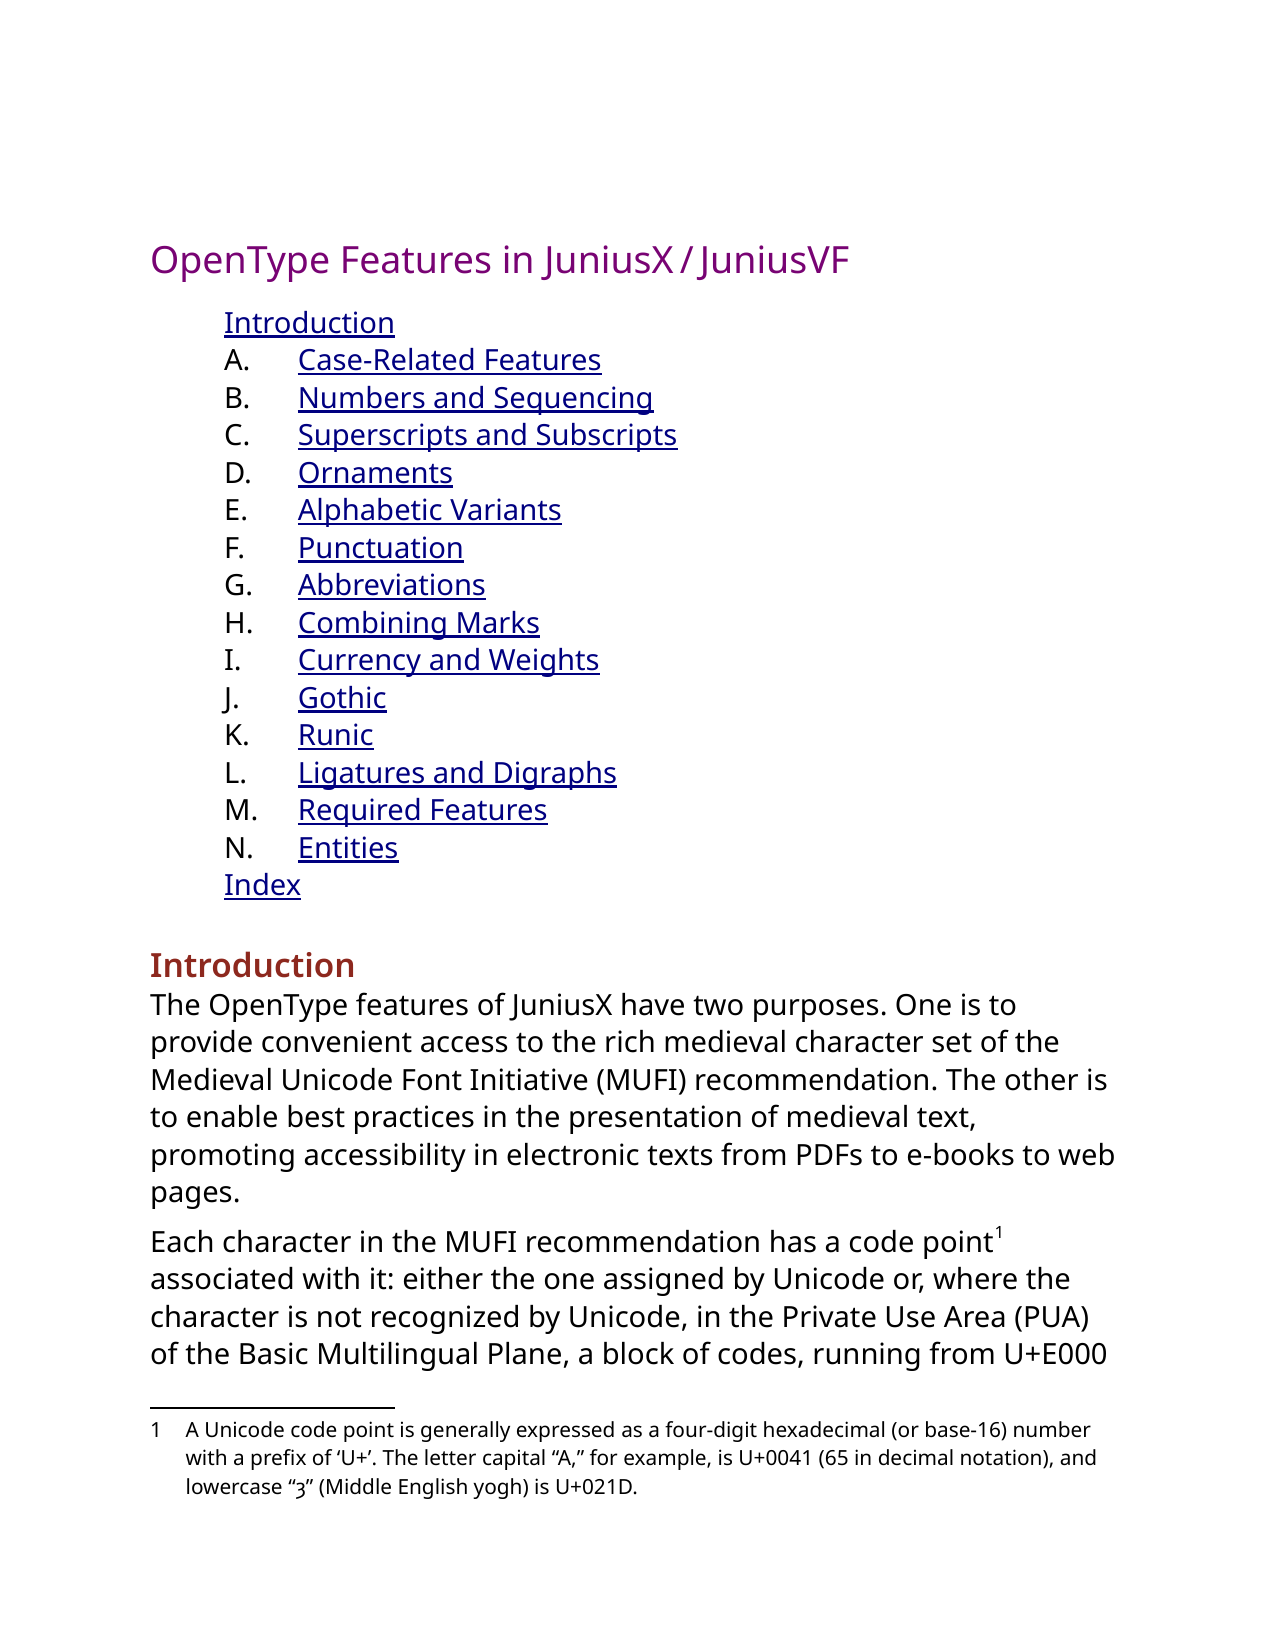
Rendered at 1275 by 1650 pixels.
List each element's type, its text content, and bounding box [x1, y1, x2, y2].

text J. Gothic [224, 678, 1125, 716]
text G. Abbreviations [224, 566, 1125, 603]
text N. Entities [224, 828, 1125, 866]
text K. Runic [224, 716, 1125, 753]
text F. Punctuation [224, 528, 1125, 566]
text I. Currency and Weights [224, 641, 1125, 678]
text Each character in the MUFI recommendation has a code point associated with it: either the one assigned by Unicode or, where the character is not recognized by Unicode, in the Private Use Area (PUA) of the Basic Multilingual Plane, a block of codes, running from U+E000 [150, 1222, 1125, 1372]
subtitle Introduction [150, 948, 1125, 985]
text D. Ornaments [224, 453, 1125, 491]
text E. Alphabetic Variants [224, 491, 1125, 528]
text B. Numbers and Sequencing [224, 378, 1125, 416]
text Introduction [224, 303, 1125, 341]
text Index [224, 866, 1125, 903]
text A. Case-Related Features [224, 341, 1125, 378]
text C. Superscripts and Subscripts [224, 416, 1125, 453]
text A Unicode code point is generally expressed as a four-digit hexadecimal (or base-16) number with a prefix of ‘U+’. The letter capital “A,” for example, is U+0041 (65 in decimal notation), and lowercase “ȝ” (Middle English yogh) is U+021D. [150, 1414, 1125, 1500]
text M. Required Features [224, 791, 1125, 828]
title OpenType Features in JuniusX / JuniusVF [150, 243, 1125, 281]
text The OpenType features of JuniusX have two purposes. One is to provide convenient access to the rich medieval character set of the Medieval Unicode Font Initiative (MUFI) recommendation. The other is to enable best practices in the presentation of medieval text, promoting accessibility in electronic texts from PDFs to e-books to web pages. [150, 985, 1125, 1210]
text H. Combining Marks [224, 603, 1125, 641]
text L. Ligatures and Digraphs [224, 753, 1125, 791]
